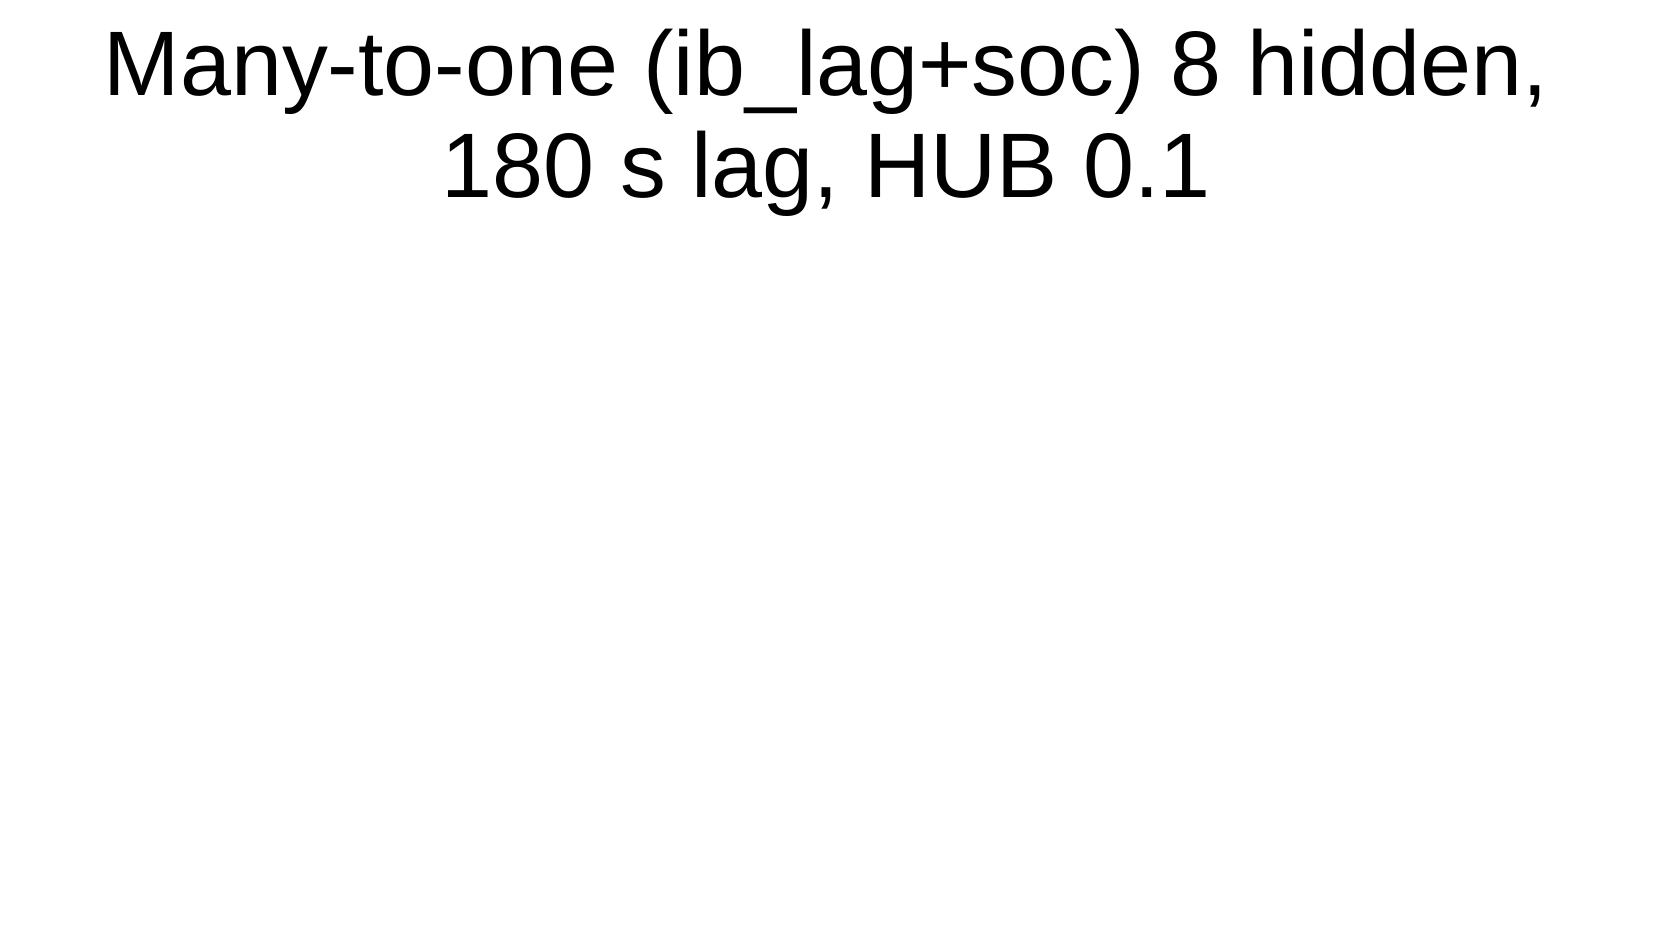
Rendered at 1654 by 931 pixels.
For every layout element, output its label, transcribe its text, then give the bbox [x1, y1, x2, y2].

title Many-to-one (ib_lag+soc) 8 hidden, 180 s lag, HUB 0.1 [82, 12, 1571, 218]
